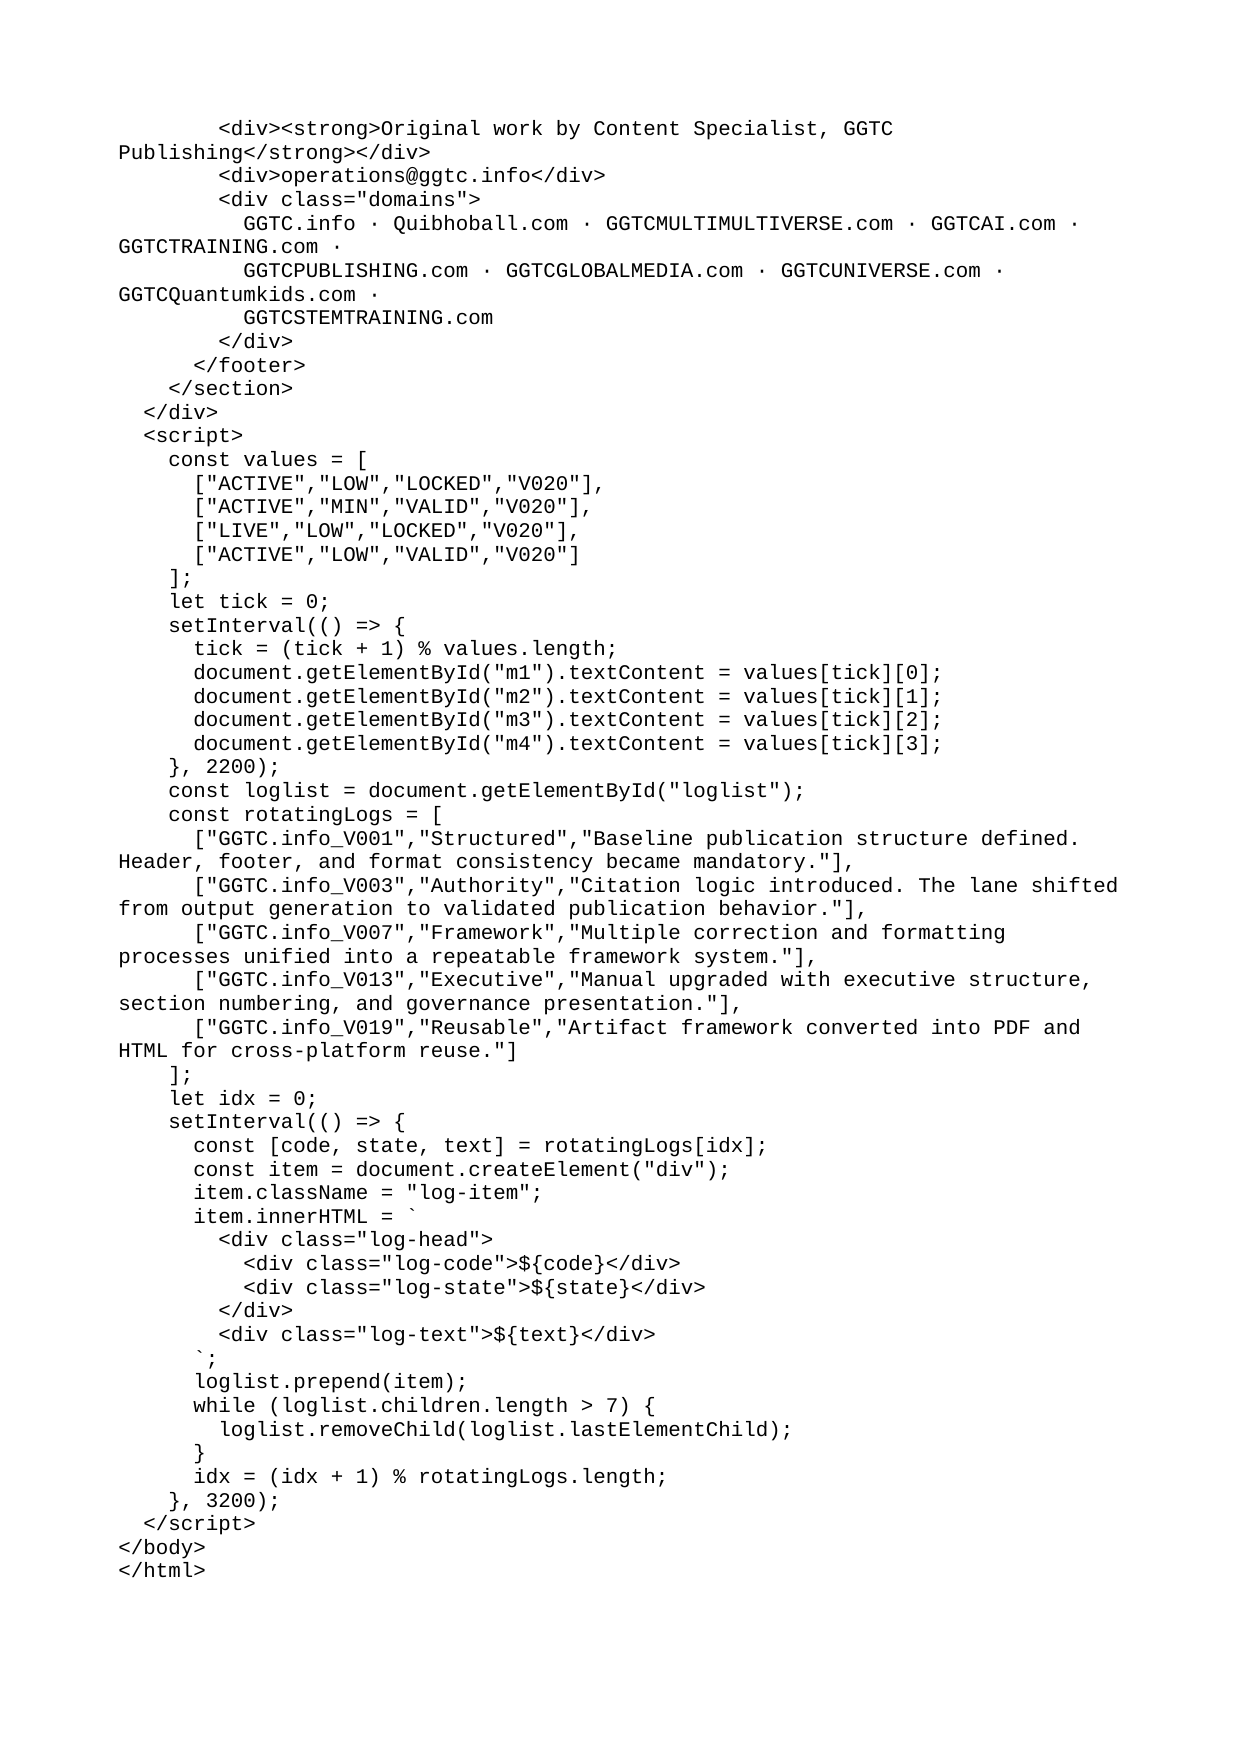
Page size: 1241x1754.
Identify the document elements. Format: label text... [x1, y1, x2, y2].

text ["GGTC.info_V001","Structured","Baseline publication structure defined. Header, footer, and format consistency became mandatory."], [118, 827, 1122, 875]
text </body> [118, 1537, 1122, 1561]
text ]; [118, 1064, 1122, 1088]
text const values = [ [118, 449, 1122, 473]
text ["GGTC.info_V019","Reusable","Artifact framework converted into PDF and HTML for cross-platform reuse."] [118, 1017, 1122, 1064]
text ["GGTC.info_V013","Executive","Manual upgraded with executive structure, section numbering, and governance presentation."], [118, 969, 1122, 1017]
text document.getElementById("m1").textContent = values[tick][0]; [118, 662, 1122, 686]
text GGTCPUBLISHING.com · GGTCGLOBALMEDIA.com · GGTCUNIVERSE.com · GGTCQuantumkids.com · [118, 260, 1122, 307]
text document.getElementById("m3").textContent = values[tick][2]; [118, 709, 1122, 733]
text </script> [118, 1513, 1122, 1537]
text }, 2200); [118, 757, 1122, 780]
text ["GGTC.info_V007","Framework","Multiple correction and formatting processes unified into a repeatable framework system."], [118, 922, 1122, 969]
text <div><strong>Original work by Content Specialist, GGTC Publishing</strong></div> [118, 118, 1122, 165]
text <div class="log-head"> [118, 1229, 1122, 1253]
text loglist.removeChild(loglist.lastElementChild); [118, 1419, 1122, 1442]
text document.getElementById("m4").textContent = values[tick][3]; [118, 733, 1122, 757]
text document.getElementById("m2").textContent = values[tick][1]; [118, 686, 1122, 709]
text <div class="log-code">${code}</div> [118, 1253, 1122, 1277]
text GGTC.info · Quibhoball.com · GGTCMULTIMULTIVERSE.com · GGTCAI.com · GGTCTRAINING.com · [118, 213, 1122, 260]
text const rotatingLogs = [ [118, 804, 1122, 827]
text </div> [118, 402, 1122, 426]
text let tick = 0; [118, 591, 1122, 615]
text }, 3200); [118, 1489, 1122, 1513]
text </footer> [118, 354, 1122, 378]
text const loglist = document.getElementById("loglist"); [118, 780, 1122, 804]
text </div> [118, 331, 1122, 354]
text const item = document.createElement("div"); [118, 1158, 1122, 1182]
text GGTCSTEMTRAINING.com [118, 307, 1122, 331]
text ]; [118, 567, 1122, 591]
text loglist.prepend(item); [118, 1371, 1122, 1395]
text } [118, 1442, 1122, 1466]
text ["ACTIVE","LOW","VALID","V020"] [118, 544, 1122, 567]
text item.className = "log-item"; [118, 1182, 1122, 1206]
text setInterval(() => { [118, 1111, 1122, 1135]
text </div> [118, 1300, 1122, 1324]
text ["GGTC.info_V003","Authority","Citation logic introduced. The lane shifted from output generation to validated publication behavior."], [118, 875, 1122, 922]
text let idx = 0; [118, 1088, 1122, 1111]
text tick = (tick + 1) % values.length; [118, 638, 1122, 662]
text setInterval(() => { [118, 615, 1122, 638]
text <script> [118, 426, 1122, 449]
text <div>operations@ggtc.info</div> [118, 165, 1122, 189]
text item.innerHTML = ` [118, 1206, 1122, 1229]
text <div class="domains"> [118, 189, 1122, 213]
text `; [118, 1348, 1122, 1371]
text ["LIVE","LOW","LOCKED","V020"], [118, 520, 1122, 544]
text ["ACTIVE","MIN","VALID","V020"], [118, 496, 1122, 520]
text while (loglist.children.length > 7) { [118, 1395, 1122, 1419]
text const [code, state, text] = rotatingLogs[idx]; [118, 1135, 1122, 1158]
text <div class="log-state">${state}</div> [118, 1277, 1122, 1300]
text idx = (idx + 1) % rotatingLogs.length; [118, 1466, 1122, 1489]
text </section> [118, 378, 1122, 402]
text </html> [118, 1561, 1122, 1584]
text <div class="log-text">${text}</div> [118, 1324, 1122, 1348]
text ["ACTIVE","LOW","LOCKED","V020"], [118, 473, 1122, 496]
